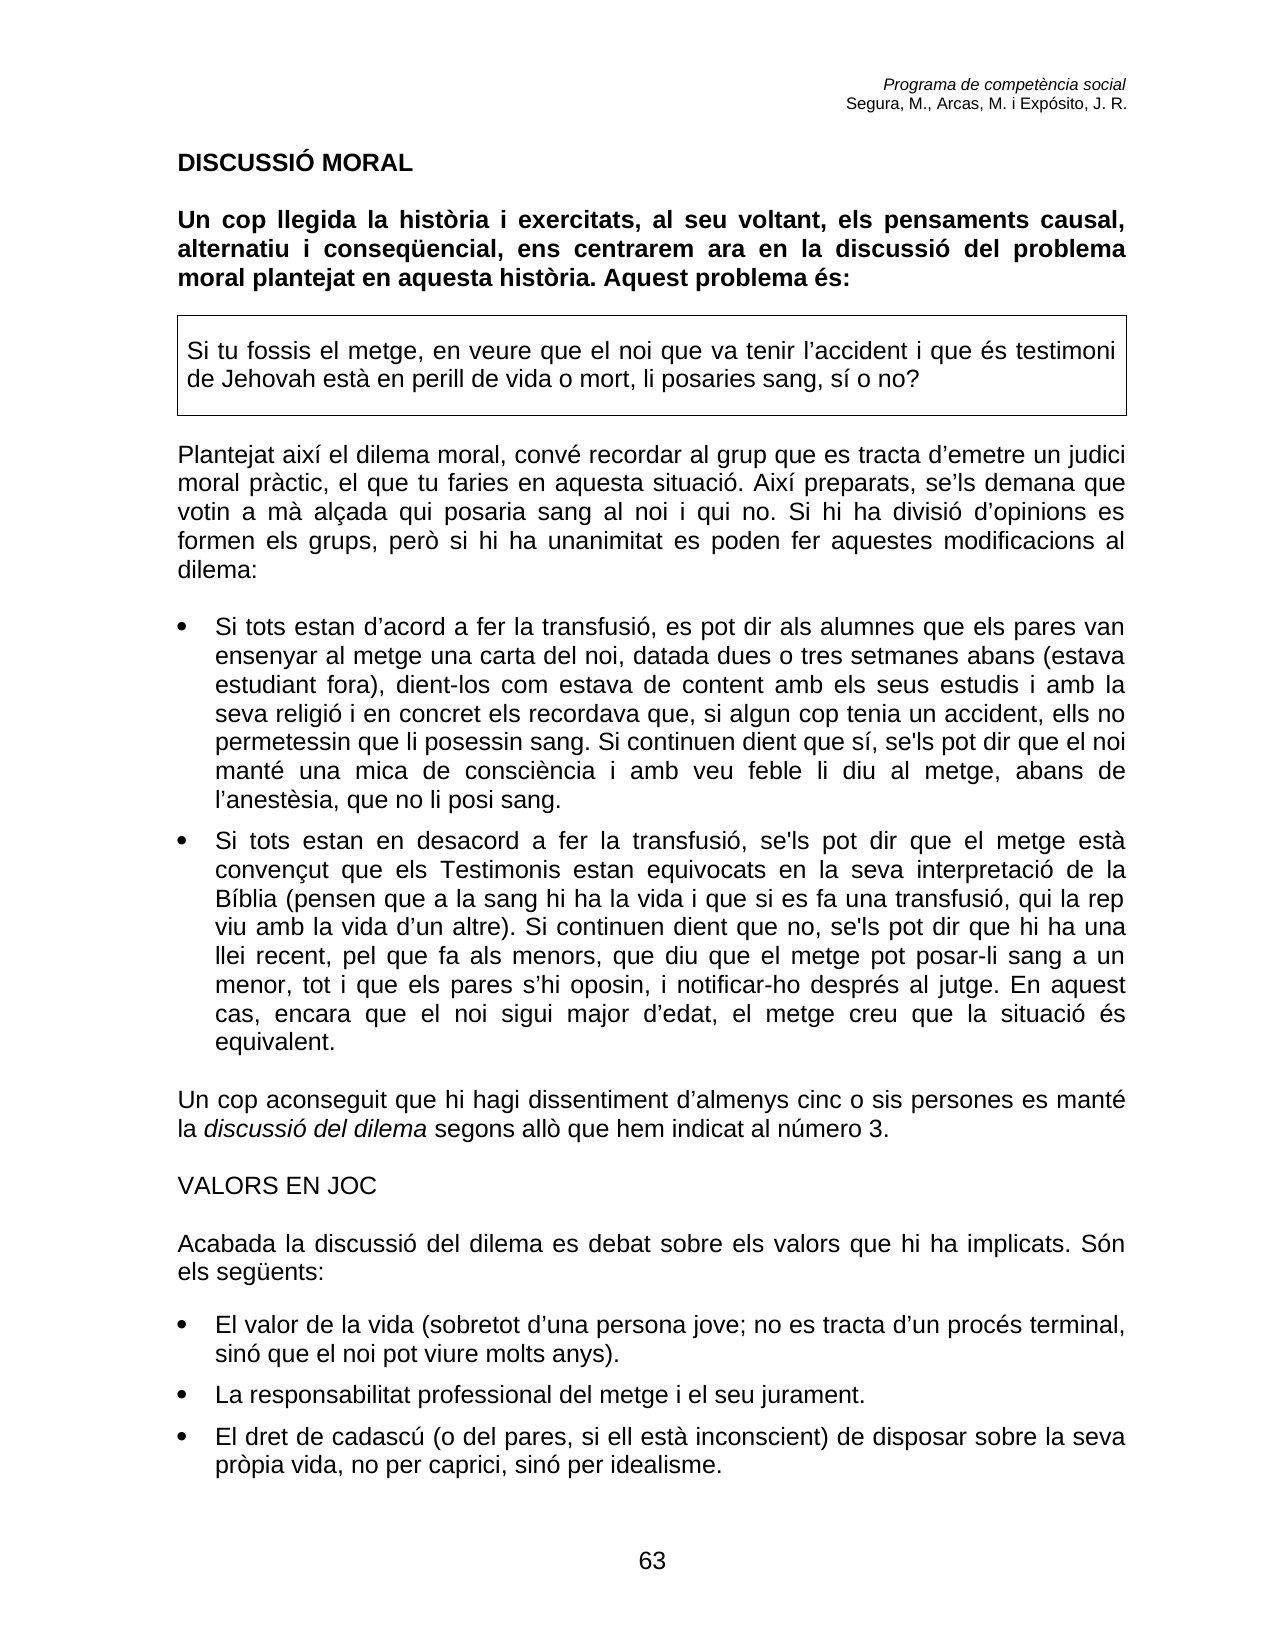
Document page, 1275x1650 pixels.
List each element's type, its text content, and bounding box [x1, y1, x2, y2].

list La responsabilitat professional del metge i el seu jurament. [177, 1380, 1127, 1409]
list El valor de la vida (sobretot d’una persona jove; no es tracta d’un procés terminal, sinó que el noi pot viure molts anys). [177, 1310, 1127, 1368]
text Plantejat així el dilema moral, convé recordar al grup que es tracta d’emetre un judici moral pràctic, el que tu faries en aquesta situació. Així preparats, se’ls demana que votin a mà alçada qui posaria sang al noi i qui no. Si hi ha divisió d’opinions es formen els grups, però si hi ha unanimitat es poden fer aquestes modificacions al dilema: [177, 440, 1127, 583]
list El dret de cadascú (o del pares, si ell està inconscient) de disposar sobre la seva pròpia vida, no per caprici, sinó per idealisme. [177, 1422, 1127, 1479]
list Si tots estan en desacord a fer la transfusió, se'ls pot dir que el metge està convençut que els Testimonis estan equivocats en la seva interpretació de la Bíblia (pensen que a la sang hi ha la vida i que si es fa una transfusió, qui la rep viu amb la vida d’un altre). Si continuen dient que no, se'ls pot dir que hi ha una llei recent, pel que fa als menors, que diu que el metge pot posar-li sang a un menor, tot i que els pares s’hi oposin, i notificar-ho després al jutge. En aquest cas, encara que el noi sigui major d’edat, el metge creu que la situació és equivalent. [177, 826, 1127, 1056]
text DISCUSSIÓ MORAL [177, 148, 1127, 176]
text VALORS EN JOC [177, 1171, 1127, 1200]
text Si tu fossis el metge, en veure que el noi que va tenir l’accident i que és testimoni de Jehovah està en perill de vida o mort, li posaries sang, sí o no? [178, 334, 1126, 393]
list Si tots estan d’acord a fer la transfusió, es pot dir als alumnes que els pares van ensenyar al metge una carta del noi, datada dues o tres setmanes abans (estava estudiant fora), dient-los com estava de content amb els seus estudis i amb la seva religió i en concret els recordava que, si algun cop tenia un accident, ells no permetessin que li posessin sang. Si continuen dient que sí, se'ls pot dir que el noi manté una mica de consciència i amb veu feble li diu al metge, abans de l’anestèsia, que no li posi sang. [177, 612, 1127, 813]
text Un cop aconseguit que hi hagi dissentiment d’almenys cinc o sis persones es manté la discussió del dilema segons allò que hem indicat al número 3. [177, 1085, 1127, 1142]
text Un cop llegida la història i exercitats, al seu voltant, els pensaments causal, alternatiu i conseqüencial, ens centrarem ara en la discussió del problema moral plantejat en aquesta història. Aquest problema és: [177, 205, 1127, 291]
text Acabada la discussió del dilema es debat sobre els valors que hi ha implicats. Són els següents: [177, 1229, 1127, 1286]
